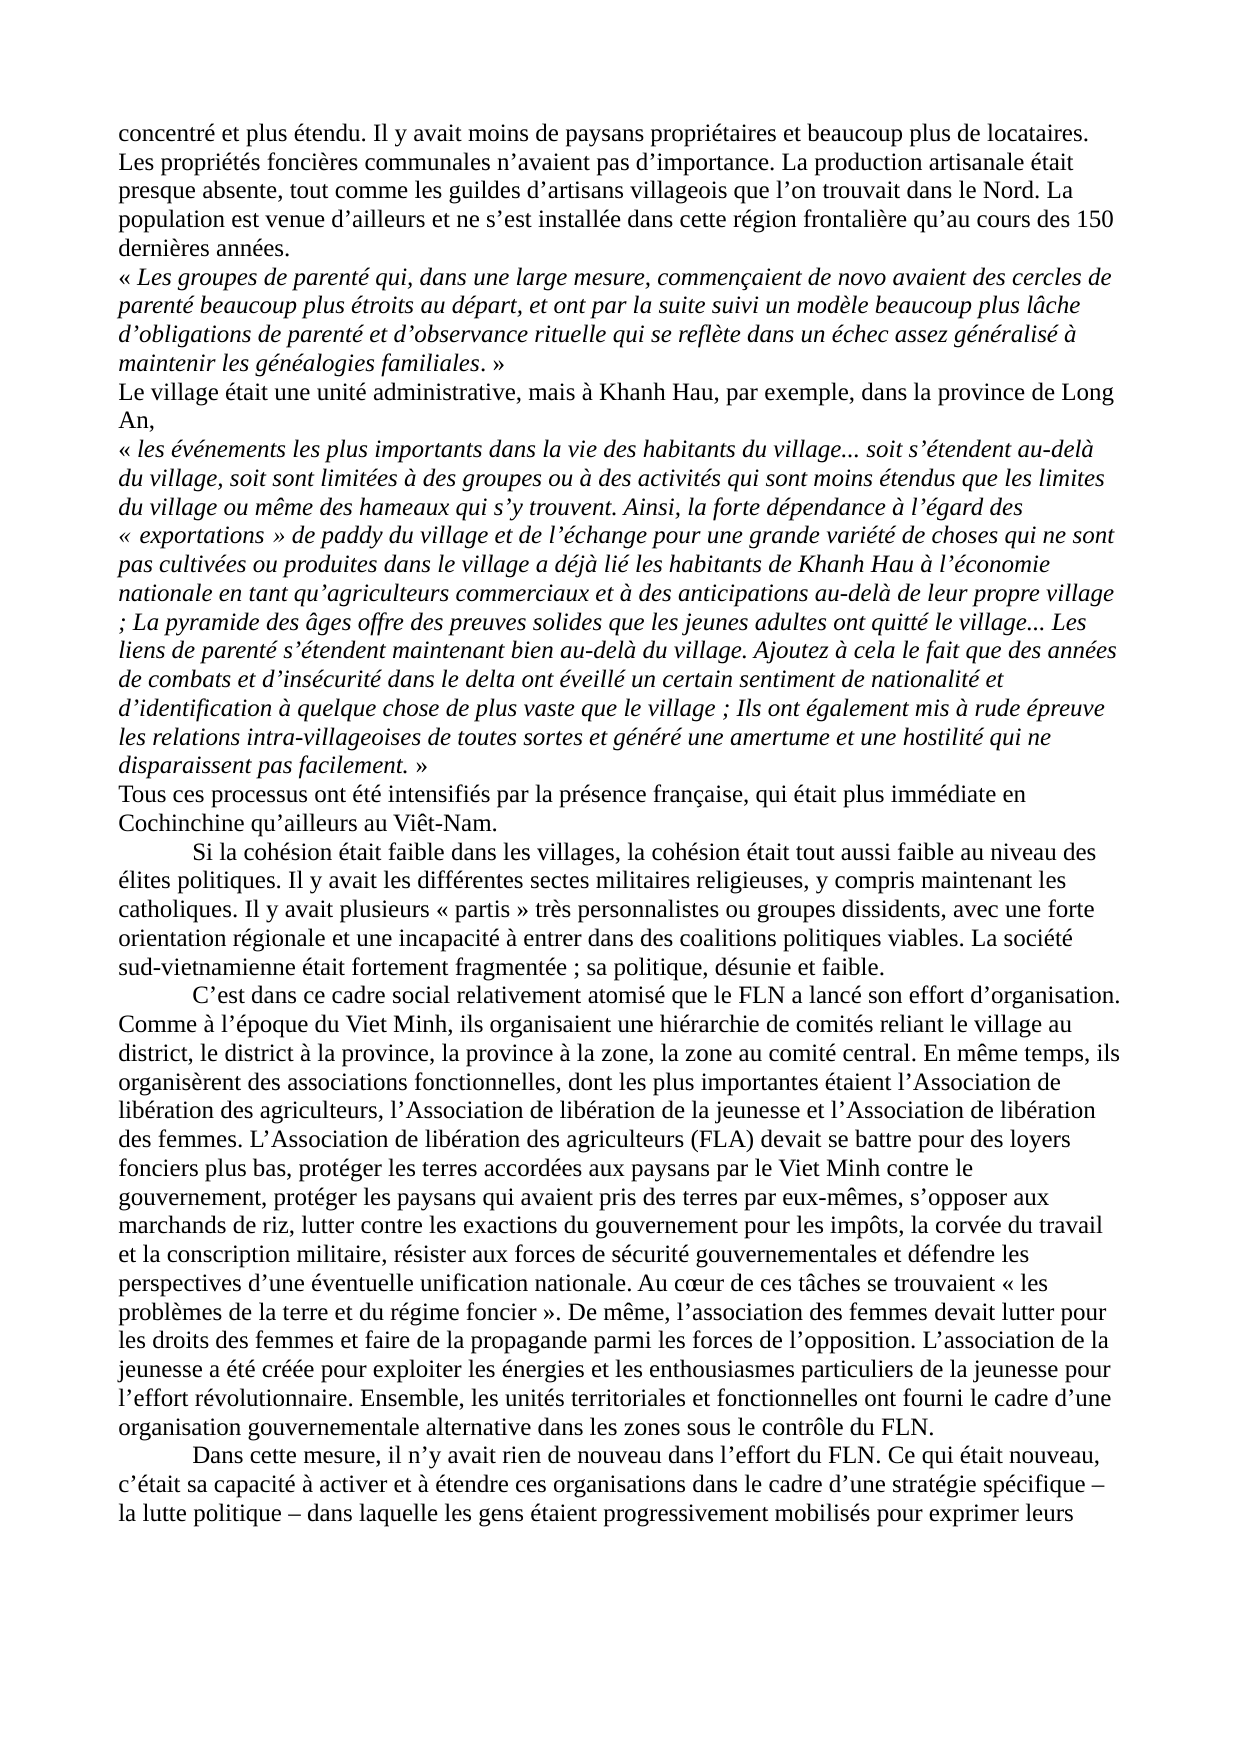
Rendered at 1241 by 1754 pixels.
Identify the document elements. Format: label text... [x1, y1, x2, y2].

text Dans cette mesure, il n’y avait rien de nouveau dans l’effort du FLN. Ce qui était nouveau, c’était sa capacité à activer et à étendre ces organisations dans le cadre d’une stratégie spécifique – la lutte politique – dans laquelle les gens étaient progressivement mobilisés pour exprimer leurs [118, 1441, 1122, 1527]
text « les événements les plus importants dans la vie des habitants du village... soit s’étendent au-delà du village, soit sont limitées à des groupes ou à des activités qui sont moins étendus que les limites du village ou même des hameaux qui s’y trouvent. Ainsi, la forte dépendance à l’égard des « exportations » de paddy du village et de l’échange pour une grande variété de choses qui ne sont pas cultivées ou produites dans le village a déjà lié les habitants de Khanh Hau à l’économie nationale en tant qu’agriculteurs commerciaux et à des anticipations au-delà de leur propre village ; La pyramide des âges offre des preuves solides que les jeunes adultes ont quitté le village... Les liens de parenté s’étendent maintenant bien au-delà du village. Ajoutez à cela le fait que des années de combats et d’insécurité dans le delta ont éveillé un certain sentiment de nationalité et d’identification à quelque chose de plus vaste que le village ; Ils ont également mis à rude épreuve les relations intra-villageoises de toutes sortes et généré une amertume et une hostilité qui ne disparaissent pas facilement. » [118, 434, 1122, 779]
text C’est dans ce cadre social relativement atomisé que le FLN a lancé son effort d’organisation. Comme à l’époque du Viet Minh, ils organisaient une hiérarchie de comités reliant le village au district, le district à la province, la province à la zone, la zone au comité central. En même temps, ils organisèrent des associations fonctionnelles, dont les plus importantes étaient l’Association de libération des agriculteurs, l’Association de libération de la jeunesse et l’Association de libération des femmes. L’Association de libération des agriculteurs (FLA) devait se battre pour des loyers fonciers plus bas, protéger les terres accordées aux paysans par le Viet Minh contre le gouvernement, protéger les paysans qui avaient pris des terres par eux-mêmes, s’opposer aux marchands de riz, lutter contre les exactions du gouvernement pour les impôts, la corvée du travail et la conscription militaire, résister aux forces de sécurité gouvernementales et défendre les perspectives d’une éventuelle unification nationale. Au cœur de ces tâches se trouvaient « les problèmes de la terre et du régime foncier ». De même, l’association des femmes devait lutter pour les droits des femmes et faire de la propagande parmi les forces de l’opposition. L’association de la jeunesse a été créée pour exploiter les énergies et les enthousiasmes particuliers de la jeunesse pour l’effort révolutionnaire. Ensemble, les unités territoriales et fonctionnelles ont fourni le cadre d’une organisation gouvernementale alternative dans les zones sous le contrôle du FLN. [118, 981, 1122, 1441]
text Le village était une unité administrative, mais à Khanh Hau, par exemple, dans la province de Long An, [118, 377, 1122, 434]
text Si la cohésion était faible dans les villages, la cohésion était tout aussi faible au niveau des élites politiques. Il y avait les différentes sectes militaires religieuses, y compris maintenant les catholiques. Il y avait plusieurs « partis » très personnalistes ou groupes dissidents, avec une forte orientation régionale et une incapacité à entrer dans des coalitions politiques viables. La société sud-vietnamienne était fortement fragmentée ; sa politique, désunie et faible. [118, 837, 1122, 981]
text Tous ces processus ont été intensifiés par la présence française, qui était plus immédiate en Cochinchine qu’ailleurs au Viêt-Nam. [118, 779, 1122, 837]
text concentré et plus étendu. Il y avait moins de paysans propriétaires et beaucoup plus de locataires. Les propriétés foncières communales n’avaient pas d’importance. La production artisanale était presque absente, tout comme les guildes d’artisans villageois que l’on trouvait dans le Nord. La population est venue d’ailleurs et ne s’est installée dans cette région frontalière qu’au cours des 150 dernières années. [118, 118, 1122, 262]
text « Les groupes de parenté qui, dans une large mesure, commençaient de novo avaient des cercles de parenté beaucoup plus étroits au départ, et ont par la suite suivi un modèle beaucoup plus lâche d’obligations de parenté et d’observance rituelle qui se reflète dans un échec assez généralisé à maintenir les généalogies familiales. » [118, 262, 1122, 377]
